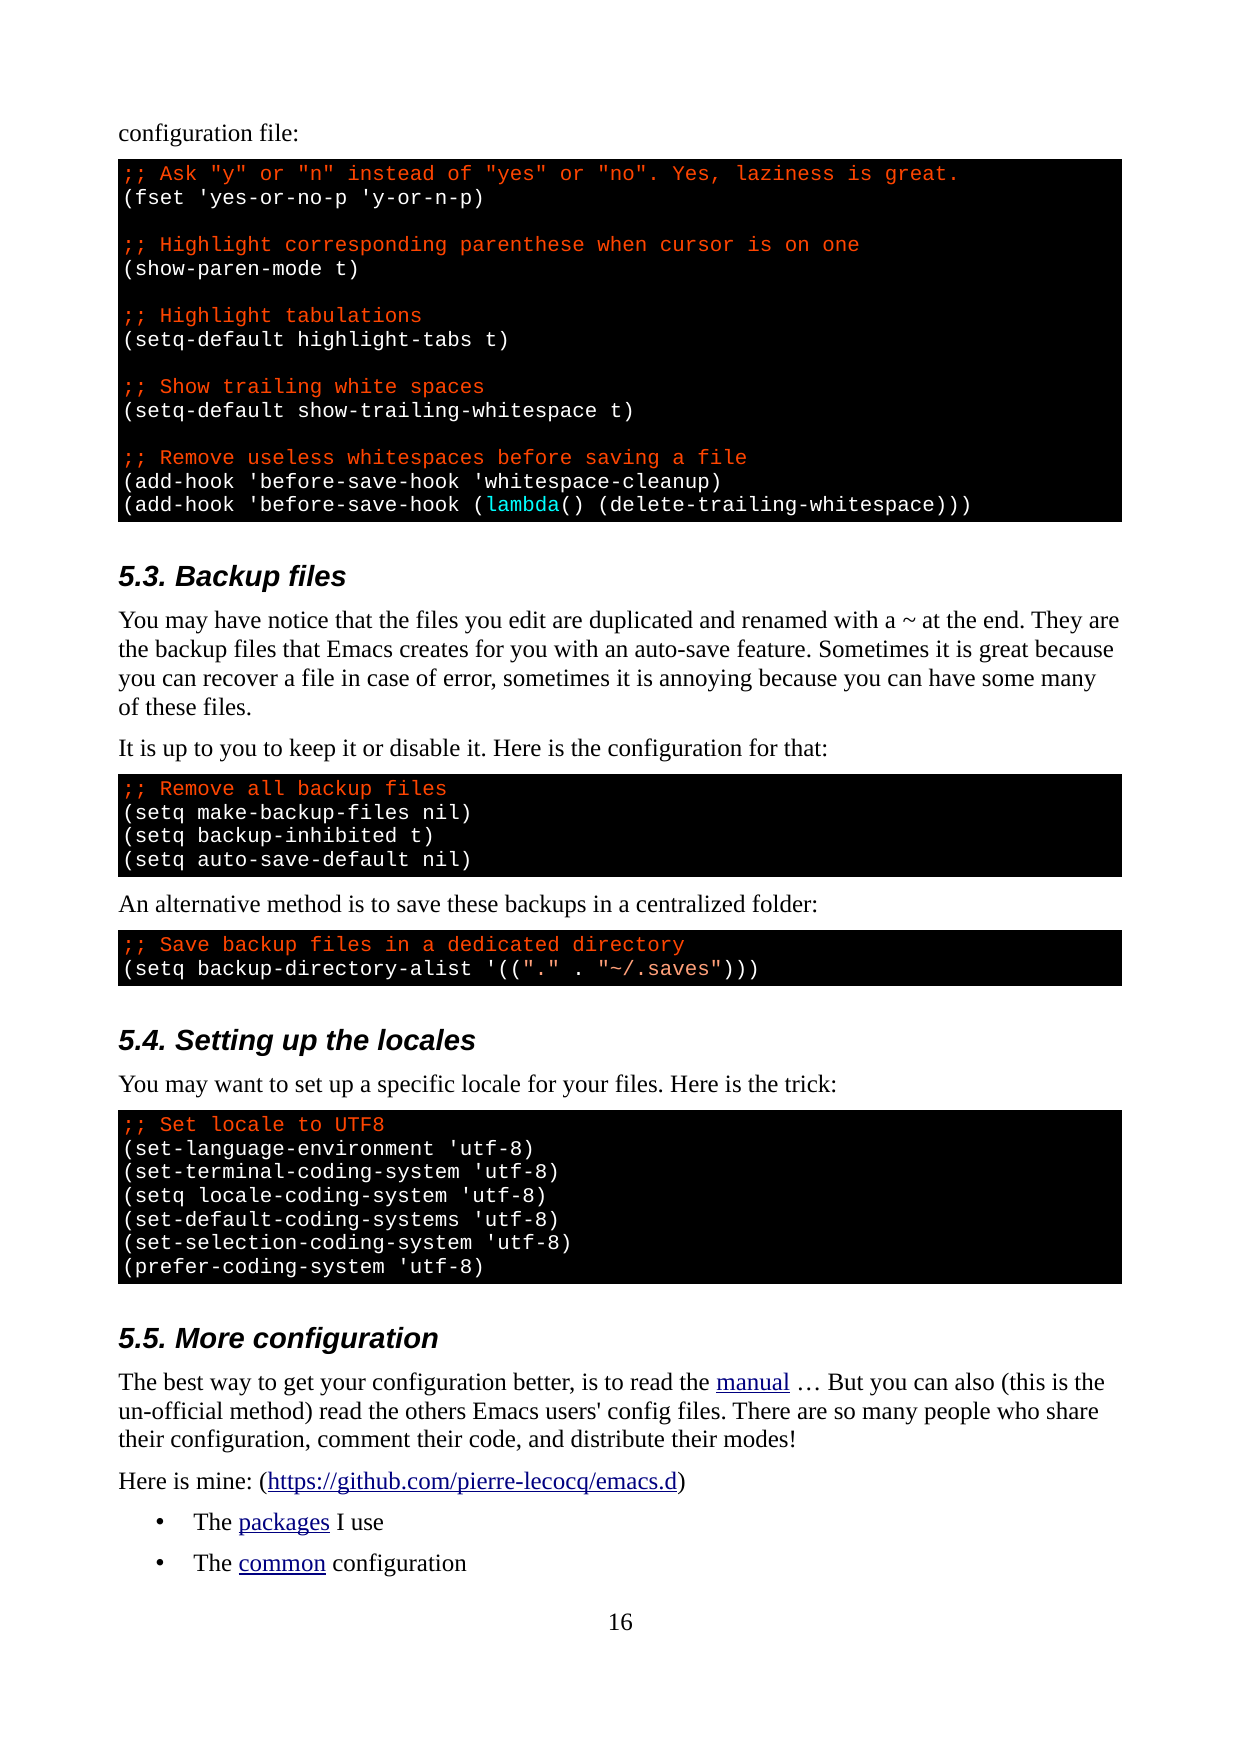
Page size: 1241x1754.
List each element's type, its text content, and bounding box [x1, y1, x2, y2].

text (add-hook 'before-save-hook (lambda() (delete-trailing-whitespace))) [119, 490, 1121, 521]
text (setq backup-directory-alist '(("." . "~/.saves"))) [119, 954, 1121, 984]
text (fset 'yes-or-no-p 'y-or-n-p) [119, 183, 1121, 207]
text (set-selection-coding-system 'utf-8) [119, 1228, 1121, 1252]
text (setq backup-inhibited t) [119, 821, 1121, 845]
text The best way to get your configuration better, is to read the manual … But you can also (this is the un-official method) read the others Emacs users' config files. There are so many people who share their configuration, comment their code, and distribute their modes! [118, 1367, 1122, 1453]
text (show-paren-mode t) [119, 254, 1121, 278]
text ;; Remove useless whitespaces before saving a file [119, 443, 1121, 467]
list The packages I use [156, 1507, 1122, 1536]
text It is up to you to keep it or disable it. Here is the configuration for that: [118, 733, 1122, 762]
text (setq auto-save-default nil) [119, 845, 1121, 876]
text (add-hook 'before-save-hook 'whitespace-cleanup) [119, 467, 1121, 490]
text An alternative method is to save these backups in a centralized folder: [118, 889, 1122, 918]
subtitle More configuration [118, 1321, 1122, 1354]
text You may want to set up a specific locale for your files. Here is the trick: [118, 1069, 1122, 1098]
text (setq locale-coding-system 'utf-8) [119, 1181, 1121, 1205]
text (set-terminal-coding-system 'utf-8) [119, 1157, 1121, 1181]
subtitle Setting up the locales [118, 1023, 1122, 1056]
text (setq-default highlight-tabs t) [119, 325, 1121, 348]
text configuration file: [118, 118, 1122, 147]
text (set-language-environment 'utf-8) [119, 1134, 1121, 1157]
text ;; Save backup files in a dedicated directory [119, 931, 1121, 954]
text (setq-default show-trailing-whitespace t) [119, 396, 1121, 419]
text ;; Ask "y" or "n" instead of "yes" or "no". Yes, laziness is great. [119, 160, 1121, 183]
list The common configuration [156, 1548, 1122, 1577]
text ;; Highlight corresponding parenthese when cursor is on one [119, 230, 1121, 254]
text (prefer-coding-system 'utf-8) [119, 1252, 1121, 1283]
subtitle Backup files [118, 559, 1122, 593]
text (set-default-coding-systems 'utf-8) [119, 1205, 1121, 1228]
text (setq make-backup-files nil) [119, 798, 1121, 821]
text ;; Highlight tabulations [119, 301, 1121, 325]
text You may have notice that the files you edit are duplicated and renamed with a ~ at the end. They are the backup files that Emacs creates for you with an auto-save feature. Sometimes it is great because you can recover a file in case of error, sometimes it is annoying because you can have some many of these files. [118, 605, 1122, 720]
text Here is mine: (https://github.com/pierre-lecocq/emacs.d) [118, 1466, 1122, 1494]
text ;; Show trailing white spaces [119, 372, 1121, 396]
text ;; Remove all backup files [119, 775, 1121, 798]
text ;; Set locale to UTF8 [119, 1111, 1121, 1134]
